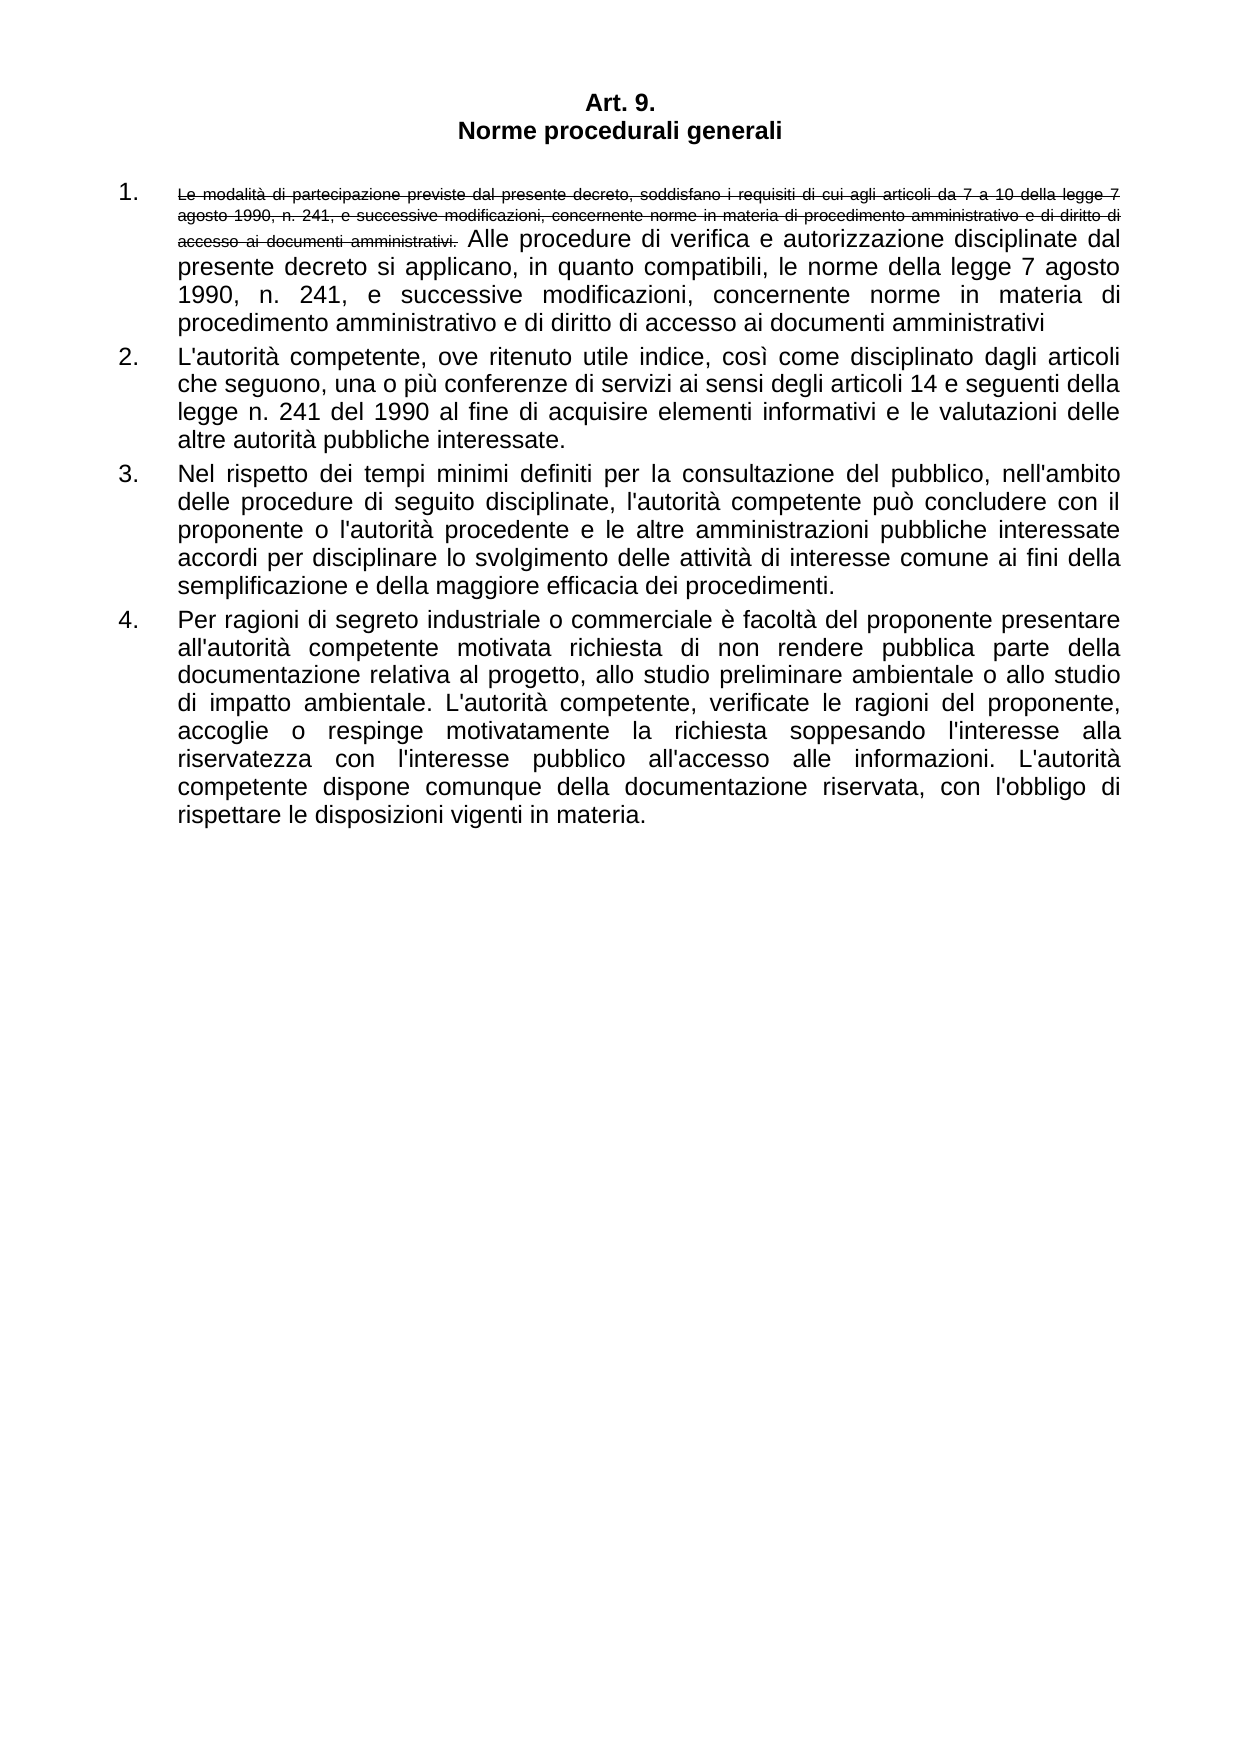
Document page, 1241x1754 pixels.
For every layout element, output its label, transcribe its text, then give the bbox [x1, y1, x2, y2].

subtitle Art. 9. Norme procedurali generali [118, 88, 1122, 144]
text 1. Le modalità di partecipazione previste dal presente decreto, soddisfano i requisiti di cui agli articoli da 7 a 10 della legge 7 agosto 1990, n. 241, e successive modificazioni, concernente norme in materia di procedimento amministrativo e di diritto di accesso ai documenti amministrativi. Alle procedure di verifica e autorizzazione disciplinate dal presente decreto si applicano, in quanto compatibili, le norme della legge 7 agosto 1990, n. 241, e successive modificazioni, concernente norme in materia di procedimento amministrativo e di diritto di accesso ai documenti amministrativi [118, 178, 1122, 336]
text 3. Nel rispetto dei tempi minimi definiti per la consultazione del pubblico, nell'ambito delle procedure di seguito disciplinate, l'autorità competente può concludere con il proponente o l'autorità procedente e le altre amministrazioni pubbliche interessate accordi per disciplinare lo svolgimento delle attività di interesse comune ai fini della semplificazione e della maggiore efficacia dei procedimenti. [118, 460, 1122, 599]
text 4. Per ragioni di segreto industriale o commerciale è facoltà del proponente presentare all'autorità competente motivata richiesta di non rendere pubblica parte della documentazione relativa al progetto, allo studio preliminare ambientale o allo studio di impatto ambientale. L'autorità competente, verificate le ragioni del proponente, accoglie o respinge motivatamente la richiesta soppesando l'interesse alla riservatezza con l'interesse pubblico all'accesso alle informazioni. L'autorità competente dispone comunque della documentazione riservata, con l'obbligo di rispettare le disposizioni vigenti in materia. [118, 606, 1122, 829]
text 2. L'autorità competente, ove ritenuto utile indice, così come disciplinato dagli articoli che seguono, una o più conferenze di servizi ai sensi degli articoli 14 e seguenti della legge n. 241 del 1990 al fine di acquisire elementi informativi e le valutazioni delle altre autorità pubbliche interessate. [118, 342, 1122, 454]
